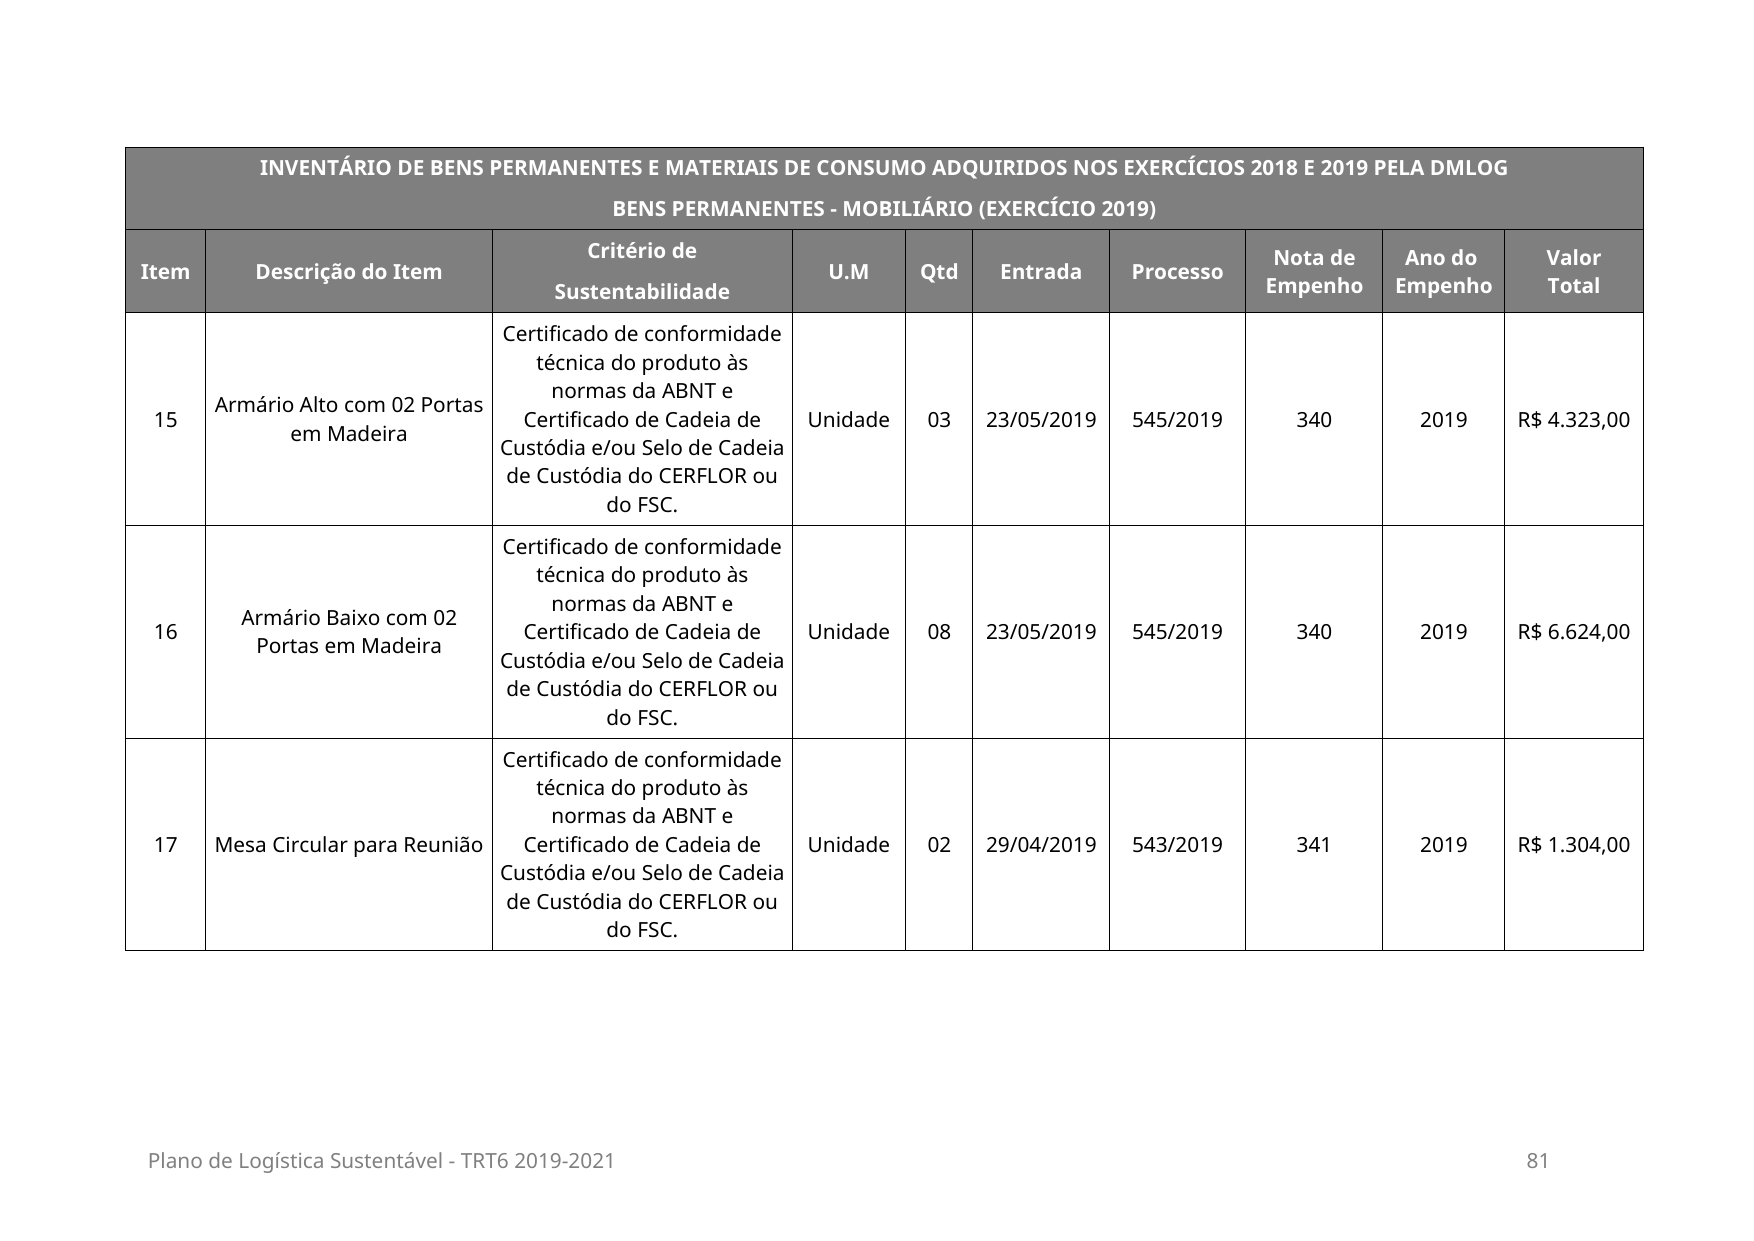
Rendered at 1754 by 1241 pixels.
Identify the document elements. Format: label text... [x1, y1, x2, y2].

table_cell Descrição do Item [206, 230, 492, 312]
table_cell Certificado de conformidade técnica do produto às normas da ABNT e Certificado de Cadeia de Custódia e/ou Selo de Cadeia de Custódia do CERFLOR ou do FSC. [493, 313, 792, 525]
table_cell Nota de Empenho [1246, 230, 1382, 312]
table_cell Critério de Sustentabilidade [493, 230, 792, 312]
table_cell 341 [1246, 739, 1382, 950]
table_cell 02 [906, 739, 972, 950]
table_cell 23/05/2019 [973, 313, 1109, 525]
table_cell BENS PERMANENTES - MOBILIÁRIO (EXERCÍCIO 2019) [126, 188, 1643, 229]
table_cell Unidade [793, 313, 905, 525]
table_cell 16 [126, 526, 205, 737]
table_cell Armário Baixo com 02 Portas em Madeira [206, 526, 492, 737]
table_cell 543/2019 [1110, 739, 1245, 950]
table_cell 545/2019 [1110, 526, 1245, 737]
table_cell Unidade [793, 526, 905, 737]
table_cell Certificado de conformidade técnica do produto às normas da ABNT e Certificado de Cadeia de Custódia e/ou Selo de Cadeia de Custódia do CERFLOR ou do FSC. [493, 526, 792, 737]
table_cell Unidade [793, 739, 905, 950]
table_header INVENTÁRIO DE BENS PERMANENTES E MATERIAIS DE CONSUMO ADQUIRIDOS NOS EXERCÍCIOS 2018 E 2019 PELA DMLOG [126, 148, 1643, 188]
table_cell Valor Total [1505, 230, 1643, 312]
table_cell 23/05/2019 [973, 526, 1109, 737]
table_cell 08 [906, 526, 972, 737]
table_cell Ano do Empenho [1383, 230, 1504, 312]
table_cell U.M [793, 230, 905, 312]
table_cell 2019 [1383, 526, 1504, 737]
table_cell R$ 1.304,00 [1505, 739, 1643, 950]
table_cell 29/04/2019 [973, 739, 1109, 950]
table_cell 17 [126, 739, 205, 950]
table_cell 2019 [1383, 313, 1504, 525]
table_cell Item [126, 230, 205, 312]
table_cell Entrada [973, 230, 1109, 312]
table_cell 340 [1246, 313, 1382, 525]
table_cell 03 [906, 313, 972, 525]
table_cell Processo [1110, 230, 1245, 312]
table_cell Mesa Circular para Reunião [206, 739, 492, 950]
table_cell Certificado de conformidade técnica do produto às normas da ABNT e Certificado de Cadeia de Custódia e/ou Selo de Cadeia de Custódia do CERFLOR ou do FSC. [493, 739, 792, 950]
table_cell R$ 6.624,00 [1505, 526, 1643, 737]
table_cell 15 [126, 313, 205, 525]
table_cell 340 [1246, 526, 1382, 737]
table_cell R$ 4.323,00 [1505, 313, 1643, 525]
table_cell Qtd [906, 230, 972, 312]
table_cell Armário Alto com 02 Portas em Madeira [206, 313, 492, 525]
table_cell 545/2019 [1110, 313, 1245, 525]
table_cell 2019 [1383, 739, 1504, 950]
